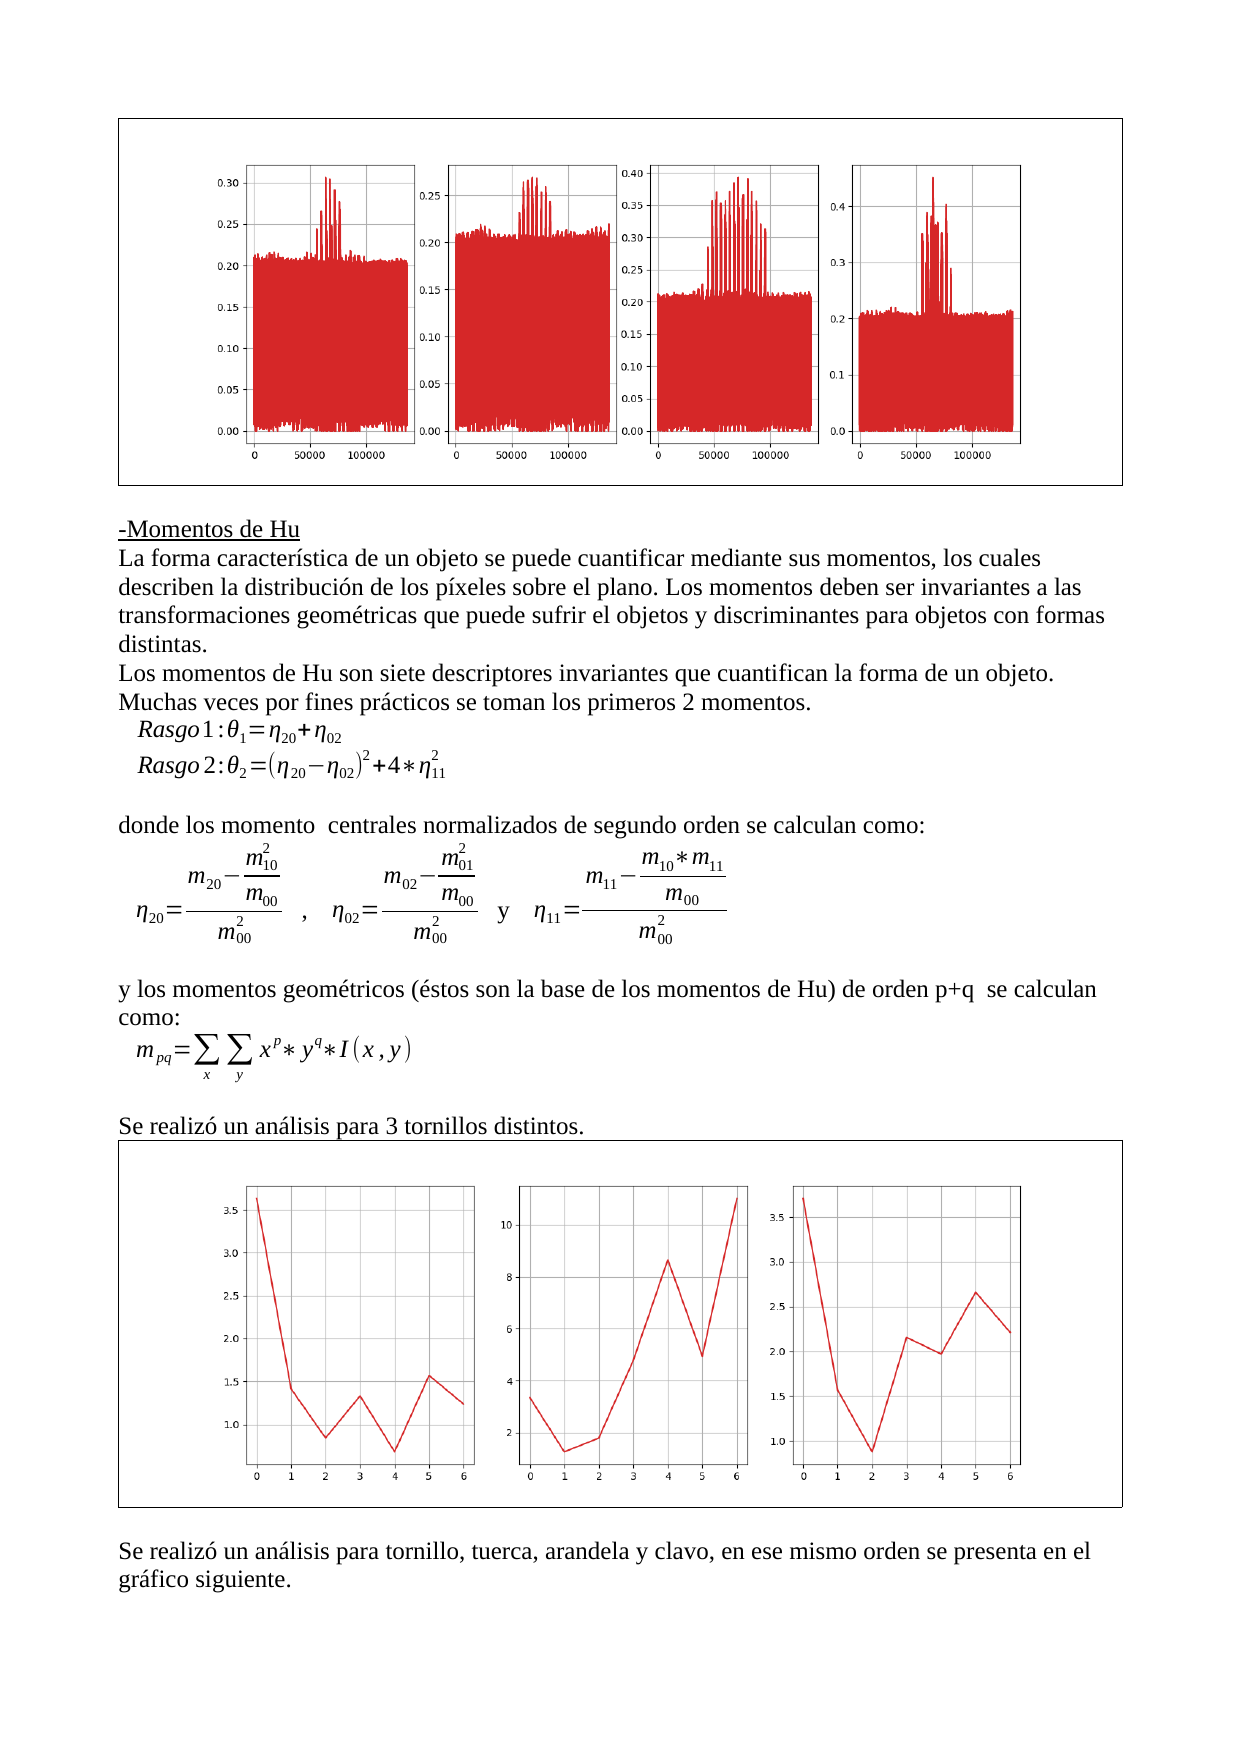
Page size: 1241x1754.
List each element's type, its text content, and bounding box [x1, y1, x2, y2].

text donde los momento centrales normalizados de segundo orden se calculan como: [118, 811, 1122, 839]
picture [121, 1142, 1119, 1504]
text Se realizó un análisis para 3 tornillos distintos. [118, 1111, 1122, 1140]
text Se realizó un análisis para tornillo, tuerca, arandela y clavo, en ese mismo orden se presenta en el gráfico siguiente. [118, 1536, 1122, 1593]
text , y [118, 839, 1122, 948]
picture [121, 121, 1119, 483]
text -Momentos de Hu [118, 514, 1122, 543]
text y los momentos geométricos (éstos son la base de los momentos de Hu) de orden p+q se calculan como: [118, 974, 1122, 1082]
text La forma característica de un objeto se puede cuantificar mediante sus momentos, los cuales describen la distribución de los píxeles sobre el plano. Los momentos deben ser invariantes a las transformaciones geométricas que puede sufrir el objetos y discriminantes para objetos con formas distintas. [118, 543, 1122, 658]
text Los momentos de Hu son siete descriptores invariantes que cuantifican la forma de un objeto. Muchas veces por fines prácticos se toman los primeros 2 momentos. [118, 658, 1122, 716]
